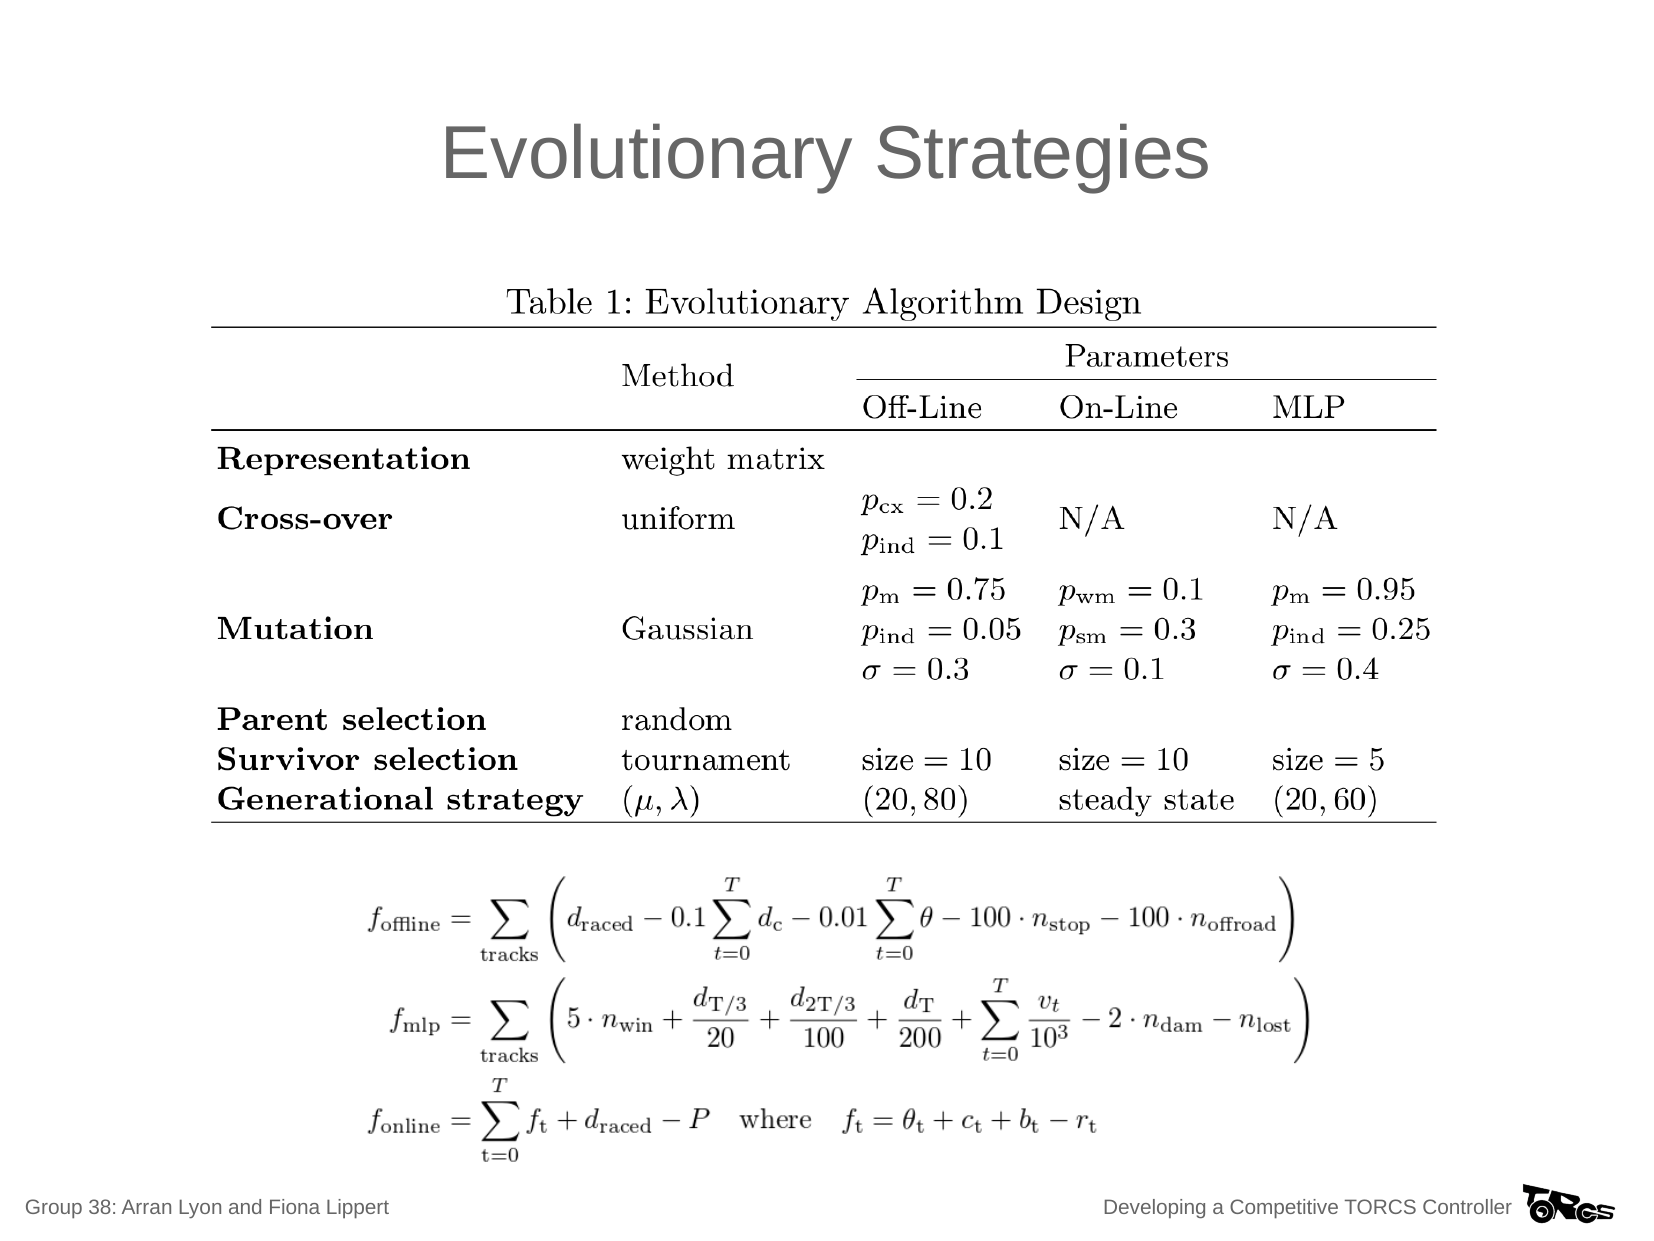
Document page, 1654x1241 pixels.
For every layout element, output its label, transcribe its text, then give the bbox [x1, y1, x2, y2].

title Evolutionary Strategies [82, 49, 1571, 257]
picture [1520, 1183, 1616, 1224]
picture [347, 852, 1344, 1192]
picture [179, 269, 1461, 843]
